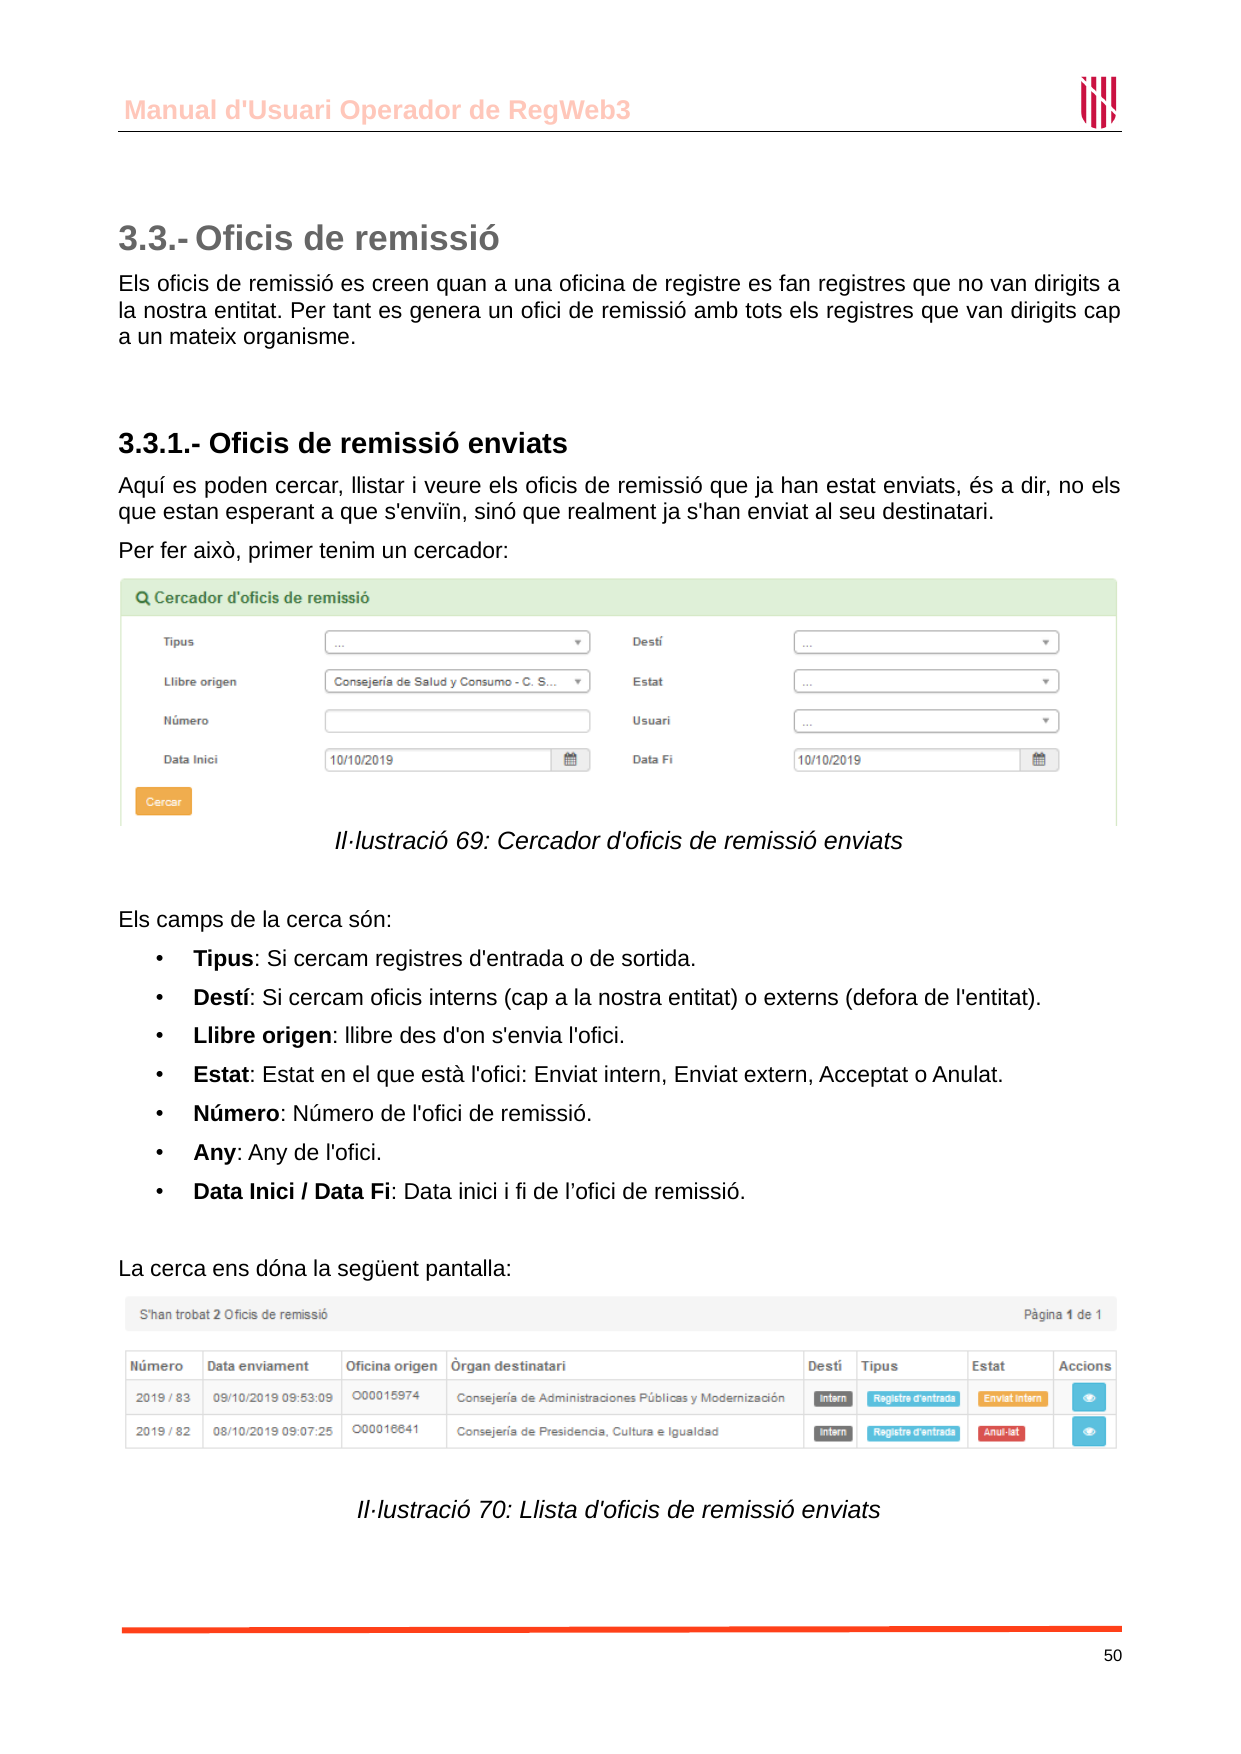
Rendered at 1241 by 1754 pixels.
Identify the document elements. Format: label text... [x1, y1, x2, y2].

text Els camps de la cerca són: [118, 906, 1122, 932]
picture [118, 1294, 1123, 1456]
list Estat: Estat en el que està l'ofici: Enviat intern, Enviat extern, Acceptat o Anulat. [156, 1061, 1122, 1087]
list Llibre origen: llibre des d'on s'envia l'ofici. [156, 1022, 1122, 1049]
text Per fer això, primer tenim un cercador: [118, 537, 1122, 563]
text La cerca ens dóna la següent pantalla: [118, 1255, 1122, 1282]
picture [1078, 74, 1119, 130]
list Tipus: Si cercam registres d'entrada o de sortida. [156, 944, 1122, 971]
list Any: Any de l'ofici. [156, 1139, 1122, 1165]
text Aquí es poden cercar, llistar i veure els oficis de remissió que ja han estat enviats, és a dir, no els que estan esperant a que s'enviïn, sinó que realment ja s'han enviat al seu destinatari. [118, 472, 1122, 524]
text Els oficis de remissió es creen quan a una oficina de registre es fan registres que no van dirigits a la nostra entitat. Per tant es genera un ofici de remissió amb tots els registres que van dirigits cap a un mateix organisme. [118, 270, 1122, 349]
list Número: Número de l'ofici de remissió. [156, 1100, 1122, 1126]
list Destí: Si cercam oficis interns (cap a la nostra entitat) o externs (defora de l'entitat). [156, 983, 1122, 1010]
text Il·lustració 70: Llista d'oficis de remissió enviats [118, 1495, 1122, 1524]
text Il·lustració 69: Cercador d'oficis de remissió enviats [118, 826, 1122, 854]
list Data Inici / Data Fi: Data inici i fi de l’ofici de remissió. [156, 1178, 1122, 1204]
subtitle Oficis de remissió enviats [118, 426, 1122, 459]
picture [118, 575, 1123, 826]
subtitle Oficis de remissió [118, 217, 1122, 258]
